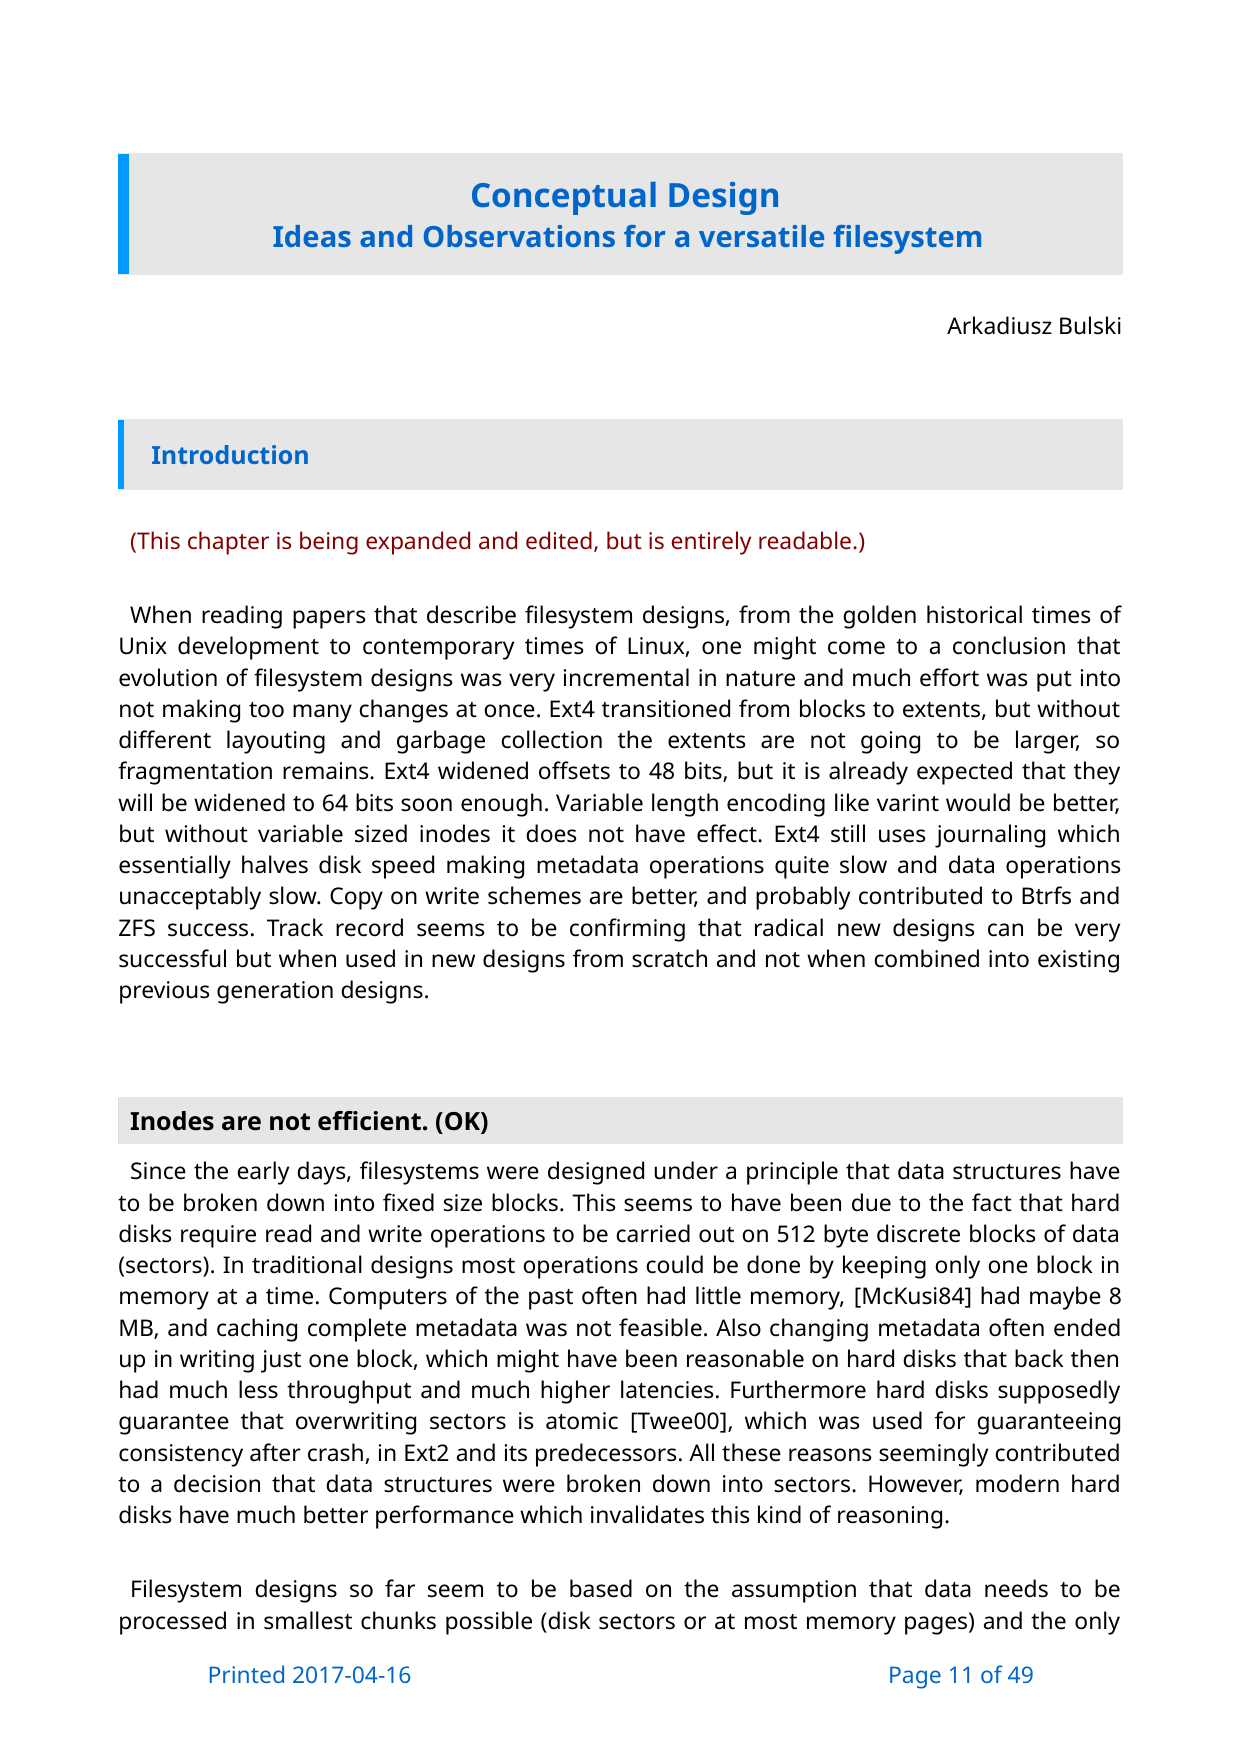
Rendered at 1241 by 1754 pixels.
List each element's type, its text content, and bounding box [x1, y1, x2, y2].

subtitle Introduction [124, 421, 1122, 489]
text When reading papers that describe filesystem designs, from the golden historical times of Unix development to contemporary times of Linux, one might come to a conclusion that evolution of filesystem designs was very incremental in nature and much effort was put into not making too many changes at once. Ext4 transitioned from blocks to extents, but without different layouting and garbage collection the extents are not going to be larger, so fragmentation remains. Ext4 widened offsets to 48 bits, but it is already expected that they will be widened to 64 bits soon enough. Variable length encoding like varint would be better, but without variable sized inodes it does not have effect. Ext4 still uses journaling which essentially halves disk speed making metadata operations quite slow and data operations unacceptably slow. Copy on write schemes are better, and probably contributed to Btrfs and ZFS success. Track record seems to be confirming that radical new designs can be very successful but when used in new designs from scratch and not when combined into existing previous generation designs. [118, 599, 1122, 1005]
text Filesystem designs so far seem to be based on the assumption that data needs to be processed in smallest chunks possible (disk sectors or at most memory pages) and the only [118, 1573, 1122, 1636]
text Arkadiusz Bulski [118, 310, 1122, 341]
subtitle Inodes are not efficient. (OK) [119, 1098, 1122, 1143]
text Since the early days, filesystems were designed under a principle that data structures have to be broken down into fixed size blocks. This seems to have been due to the fact that hard disks require read and write operations to be carried out on 512 byte discrete blocks of data (sectors). In traditional designs most operations could be done by keeping only one block in memory at a time. Computers of the past often had little memory, [McKusi84] had maybe 8 MB, and caching complete metadata was not feasible. Also changing metadata often ended up in writing just one block, which might have been reasonable on hard disks that back then had much less throughput and much higher latencies. Furthermore hard disks supposedly guarantee that overwriting sectors is atomic [Twee00], which was used for guaranteeing consistency after crash, in Ext2 and its predecessors. All these reasons seemingly contributed to a decision that data structures were broken down into sectors. However, modern hard disks have much better performance which invalidates this kind of reasoning. [118, 1155, 1122, 1530]
text (This chapter is being expanded and edited, but is entirely readable.) [118, 524, 1122, 556]
subtitle Conceptual Design Ideas and Observations for a versatile filesystem [129, 155, 1122, 274]
